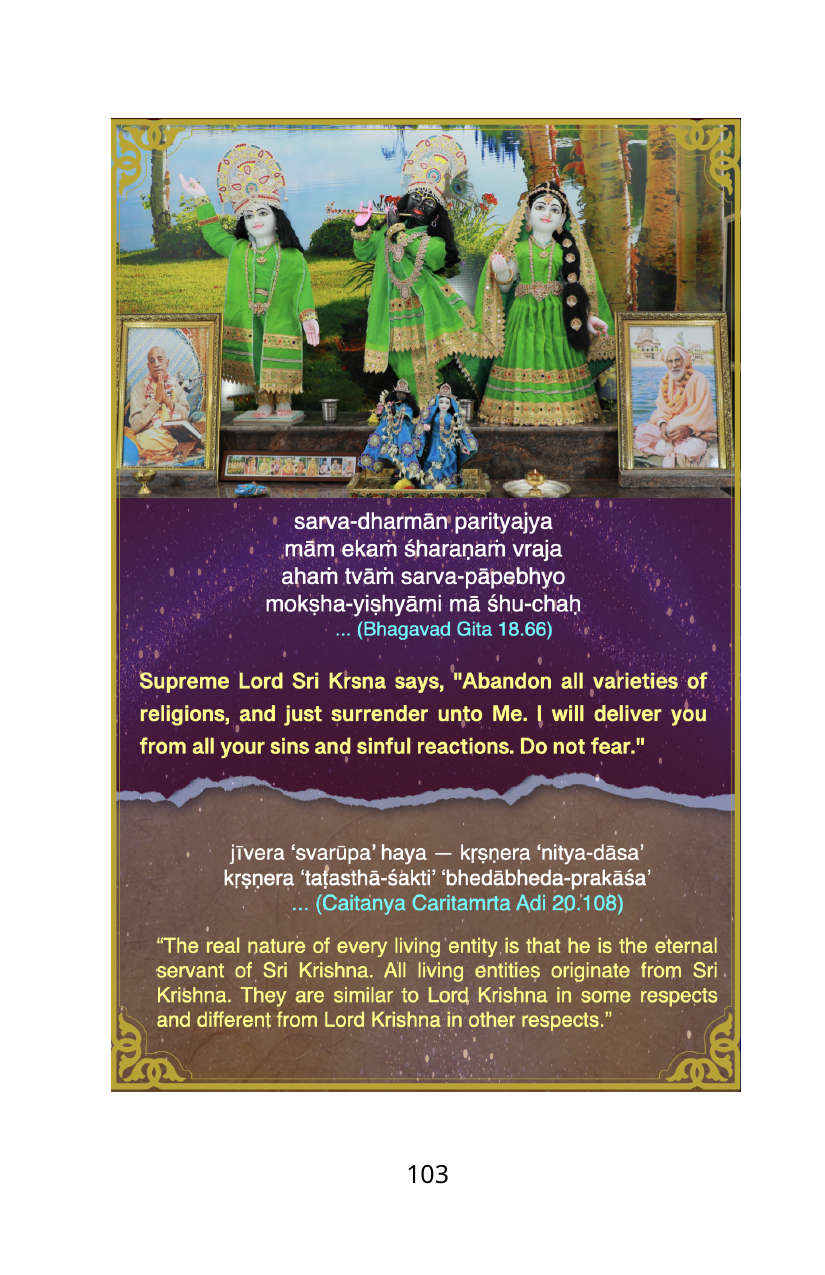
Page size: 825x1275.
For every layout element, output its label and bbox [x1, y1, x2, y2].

picture [111, 118, 741, 1092]
